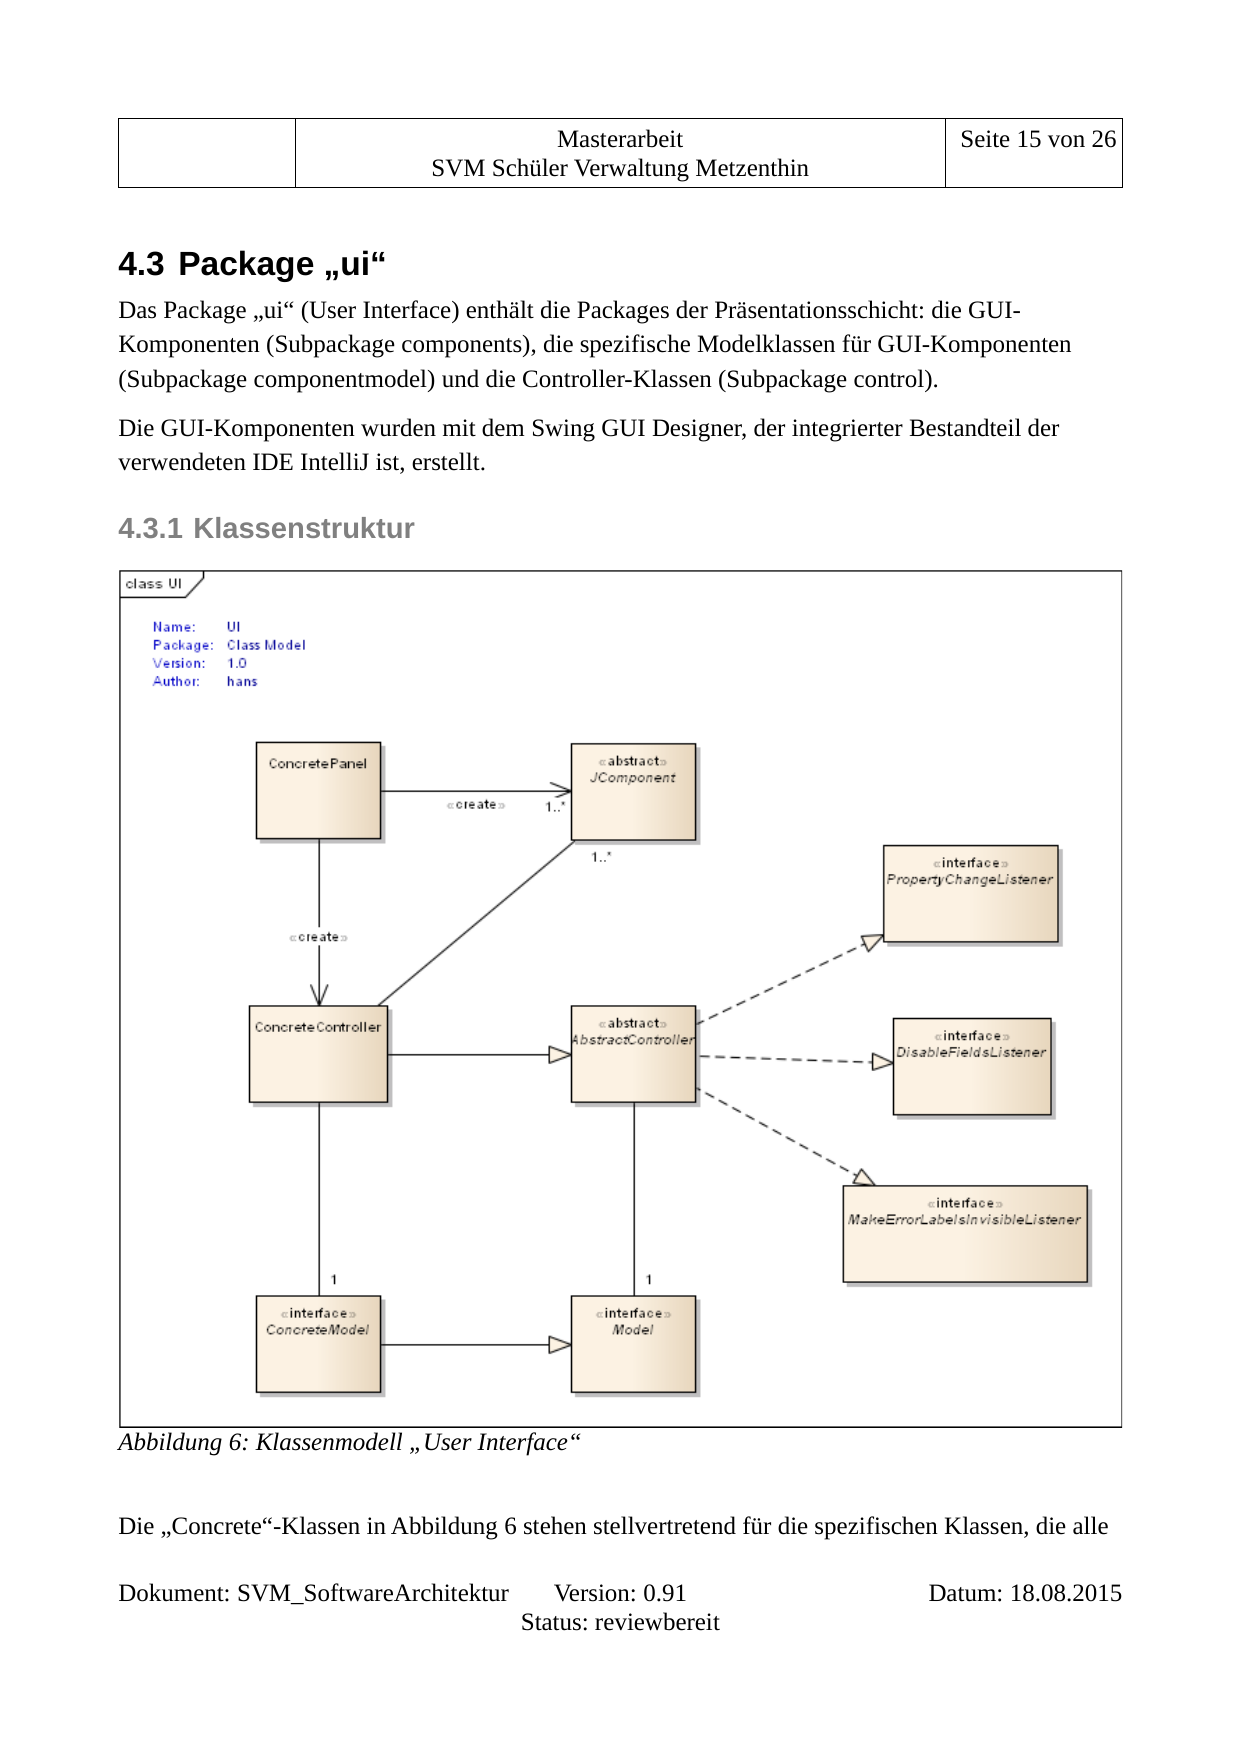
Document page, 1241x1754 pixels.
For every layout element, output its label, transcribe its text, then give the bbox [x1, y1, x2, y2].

subtitle Package „ui“ [118, 244, 1122, 282]
picture [118, 569, 1123, 1428]
text Die „Concrete“-Klassen in Abbildung 6 stehen stellvertretend für die spezifischen Klassen, die alle [118, 1511, 1122, 1539]
text Die GUI-Komponenten wurden mit dem Swing GUI Designer, der integrierter Bestandteil der verwendeten IDE IntelliJ ist, erstellt. [118, 413, 1122, 476]
text Abbildung 6: Klassenmodell „User Interface“ [118, 1428, 1122, 1456]
text Das Package „ui“ (User Interface) enthält die Packages der Präsentationsschicht: die GUI-Komponenten (Subpackage components), die spezifische Modelklassen für GUI-Komponenten (Subpackage componentmodel) und die Controller-Klassen (Subpackage control). [118, 295, 1122, 392]
subtitle Klassenstruktur [118, 511, 1122, 544]
